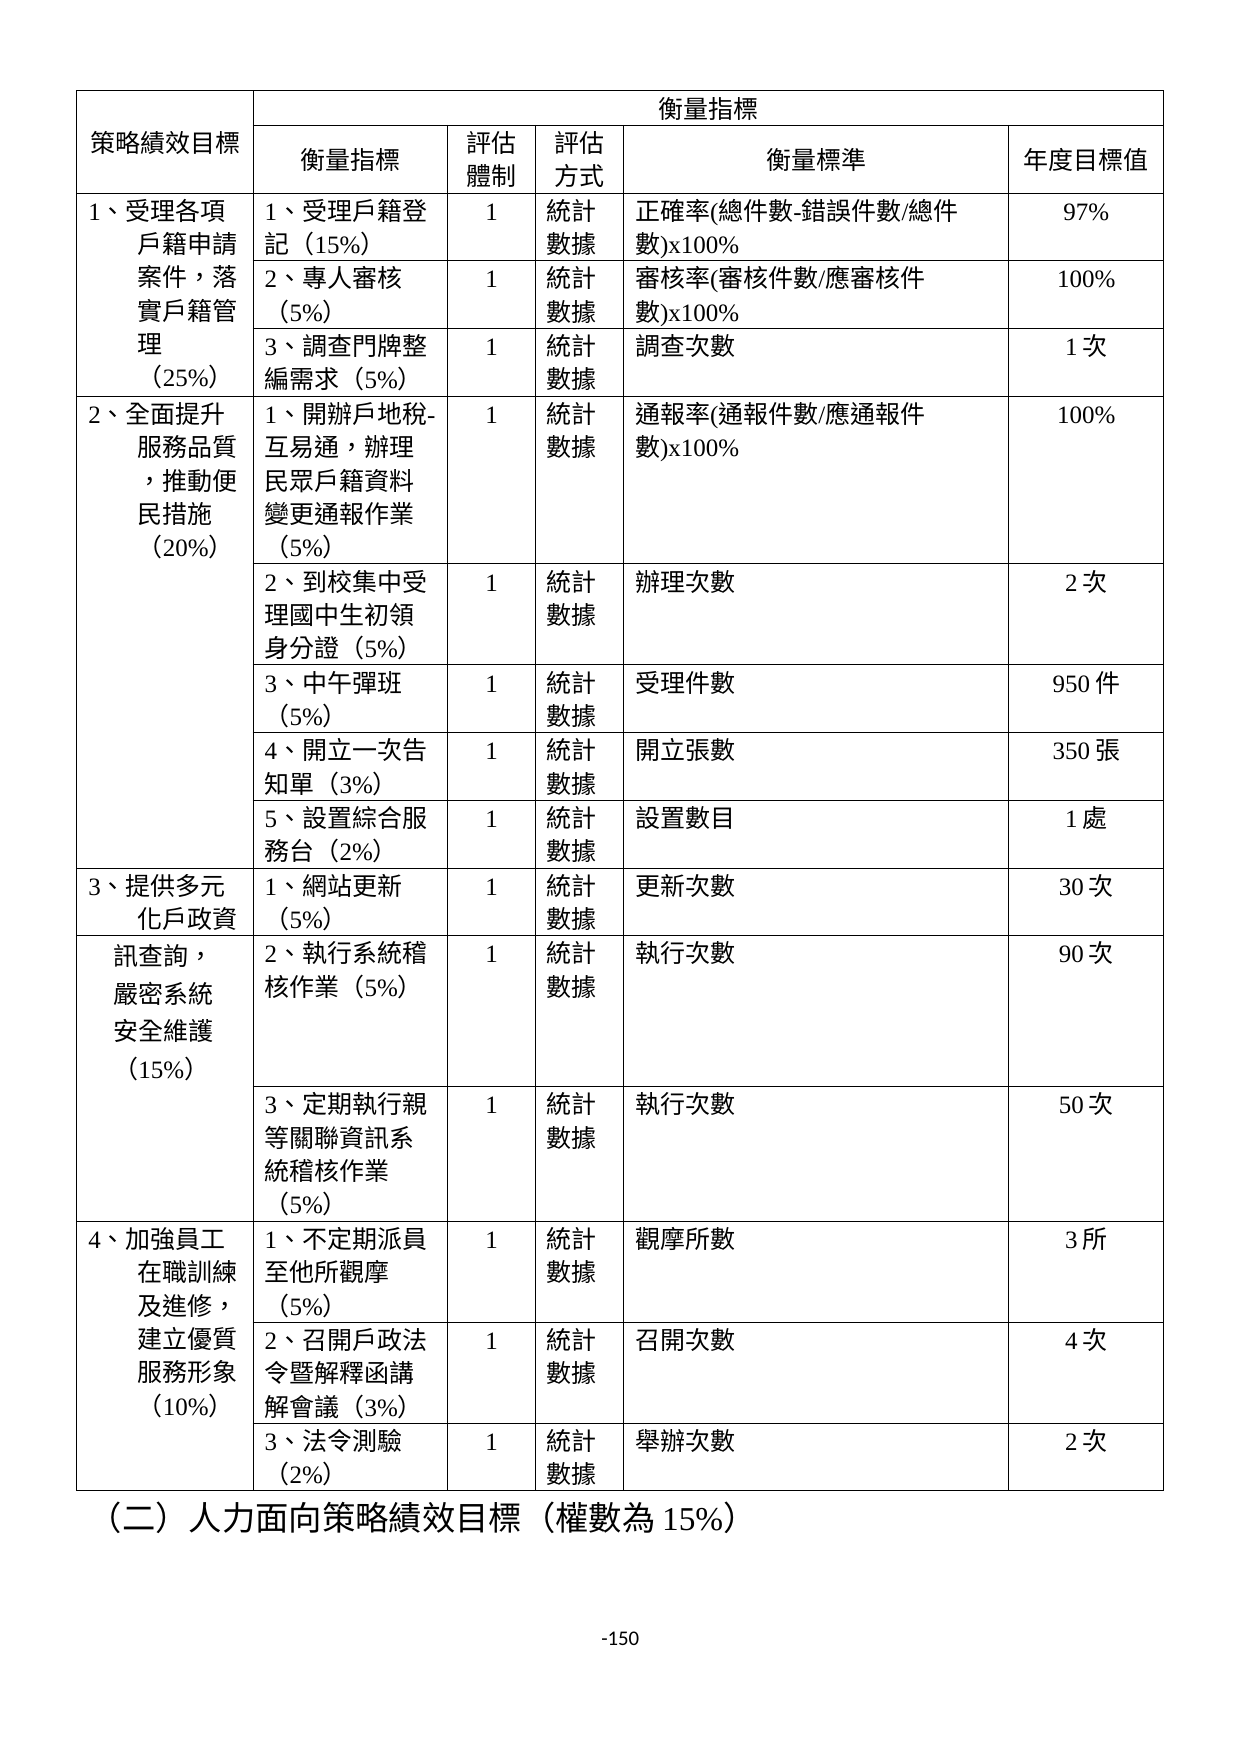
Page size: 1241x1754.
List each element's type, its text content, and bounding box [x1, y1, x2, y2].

table_cell 統計數據 [536, 329, 623, 396]
table_cell 調查次數 [624, 329, 1008, 396]
table_cell 審核率(審核件數/應審核件數)x100% [624, 261, 1008, 328]
table_cell 3、調查門牌整編需求（5%） [254, 329, 447, 396]
table_cell 統計數據 [536, 1424, 623, 1490]
table_cell 1 [448, 1323, 535, 1423]
table_cell 執行次數 [624, 936, 1008, 1086]
table_cell 3、定期執行親等關聯資訊系統稽核作業（5%） [254, 1087, 447, 1221]
table_cell 統計數據 [536, 564, 623, 664]
table_cell 2次 [1009, 564, 1163, 664]
table_cell 執行次數 [624, 1087, 1008, 1221]
table_cell 設置數目 [624, 801, 1008, 867]
table_header 策略績效目標 [77, 91, 253, 192]
table_cell 2次 [1009, 1424, 1163, 1490]
table_header 衡量指標 [254, 91, 1163, 125]
table_cell 訊查詢， 嚴密系統 安全維護 （15%） [77, 936, 253, 1086]
table_cell 召開次數 [624, 1323, 1008, 1423]
table_cell 4、開立一次告知單（3%） [254, 733, 447, 800]
table_cell 統計數據 [536, 1087, 623, 1221]
table_cell 1次 [1009, 329, 1163, 396]
table_cell 衡量標準 [624, 126, 1008, 192]
table_cell 加強員工在職訓練及進修，建立優質服務形象（10%） [77, 1222, 253, 1490]
table_cell 統計數據 [536, 194, 623, 260]
table_cell 1 [448, 397, 535, 563]
table_cell 1、網站更新（5%） [254, 869, 447, 935]
table_cell 2、專人審核（5%） [254, 261, 447, 328]
table_cell 100% [1009, 397, 1163, 563]
table_cell 開立張數 [624, 733, 1008, 800]
table_cell 受理各項戶籍申請案件，落實戶籍管理（25%） [77, 194, 253, 396]
table_cell 2、執行系統稽核作業（5%） [254, 936, 447, 1086]
table_cell 1、開辦戶地稅-互易通，辦理民眾戶籍資料變更通報作業（5%） [254, 397, 447, 563]
table_cell 評估體制 [448, 126, 535, 192]
table_cell 年度目標值 [1009, 126, 1163, 192]
table_cell 統計數據 [536, 1323, 623, 1423]
table_cell 受理件數 [624, 665, 1008, 732]
table_cell 1 [448, 1222, 535, 1322]
table_cell 統計數據 [536, 869, 623, 935]
table_cell 90次 [1009, 936, 1163, 1086]
table_cell 1 [448, 801, 535, 867]
table_cell 950件 [1009, 665, 1163, 732]
table_cell 5、設置綜合服務台（2%） [254, 801, 447, 867]
table_cell 觀摩所數 [624, 1222, 1008, 1322]
table_cell 3所 [1009, 1222, 1163, 1322]
table_cell 1 [448, 564, 535, 664]
table_cell 評估方式 [536, 126, 623, 192]
table_cell 1 [448, 1087, 535, 1221]
table_cell 統計數據 [536, 397, 623, 563]
table_cell 統計數據 [536, 261, 623, 328]
table_cell 衡量指標 [254, 126, 447, 192]
table_cell 3、法令測驗（2%） [254, 1424, 447, 1490]
table_cell 通報率(通報件數/應通報件數)x100% [624, 397, 1008, 563]
table_cell 350張 [1009, 733, 1163, 800]
table_cell 1、不定期派員至他所觀摩（5%） [254, 1222, 447, 1322]
table_cell 2、到校集中受理國中生初領身分證（5%） [254, 564, 447, 664]
table_cell 正確率(總件數-錯誤件數/總件數)x100% [624, 194, 1008, 260]
table_cell [77, 1086, 253, 1221]
table_cell 97% [1009, 194, 1163, 260]
table_cell 100% [1009, 261, 1163, 328]
table_cell 50次 [1009, 1087, 1163, 1221]
table_cell 更新次數 [624, 869, 1008, 935]
table_cell 1 [448, 261, 535, 328]
table_cell 1 [448, 936, 535, 1086]
table_cell 1處 [1009, 801, 1163, 867]
table_cell 統計數據 [536, 801, 623, 867]
table_cell 統計數據 [536, 1222, 623, 1322]
table_cell 1 [448, 869, 535, 935]
table_cell 1 [448, 665, 535, 732]
text （二）人力面向策略績效目標（權數為15%） [88, 1491, 1152, 1540]
table_cell 提供多元化戶政資 [77, 869, 253, 935]
table_cell 1、受理戶籍登記（15%） [254, 194, 447, 260]
table_cell 1 [448, 733, 535, 800]
table_cell 辦理次數 [624, 564, 1008, 664]
table_cell 4次 [1009, 1323, 1163, 1423]
table_cell 2、召開戶政法令暨解釋函講解會議（3%） [254, 1323, 447, 1423]
table_cell 3、中午彈班（5%） [254, 665, 447, 732]
table_cell 統計數據 [536, 936, 623, 1086]
table_cell 30次 [1009, 869, 1163, 935]
table_cell 統計數據 [536, 733, 623, 800]
table_cell 舉辦次數 [624, 1424, 1008, 1490]
table_cell 統計數據 [536, 665, 623, 732]
table_cell 1 [448, 1424, 535, 1490]
table_cell 1 [448, 329, 535, 396]
table_cell 全面提升服務品質，推動便民措施（20%） [77, 397, 253, 867]
table_cell 1 [448, 194, 535, 260]
